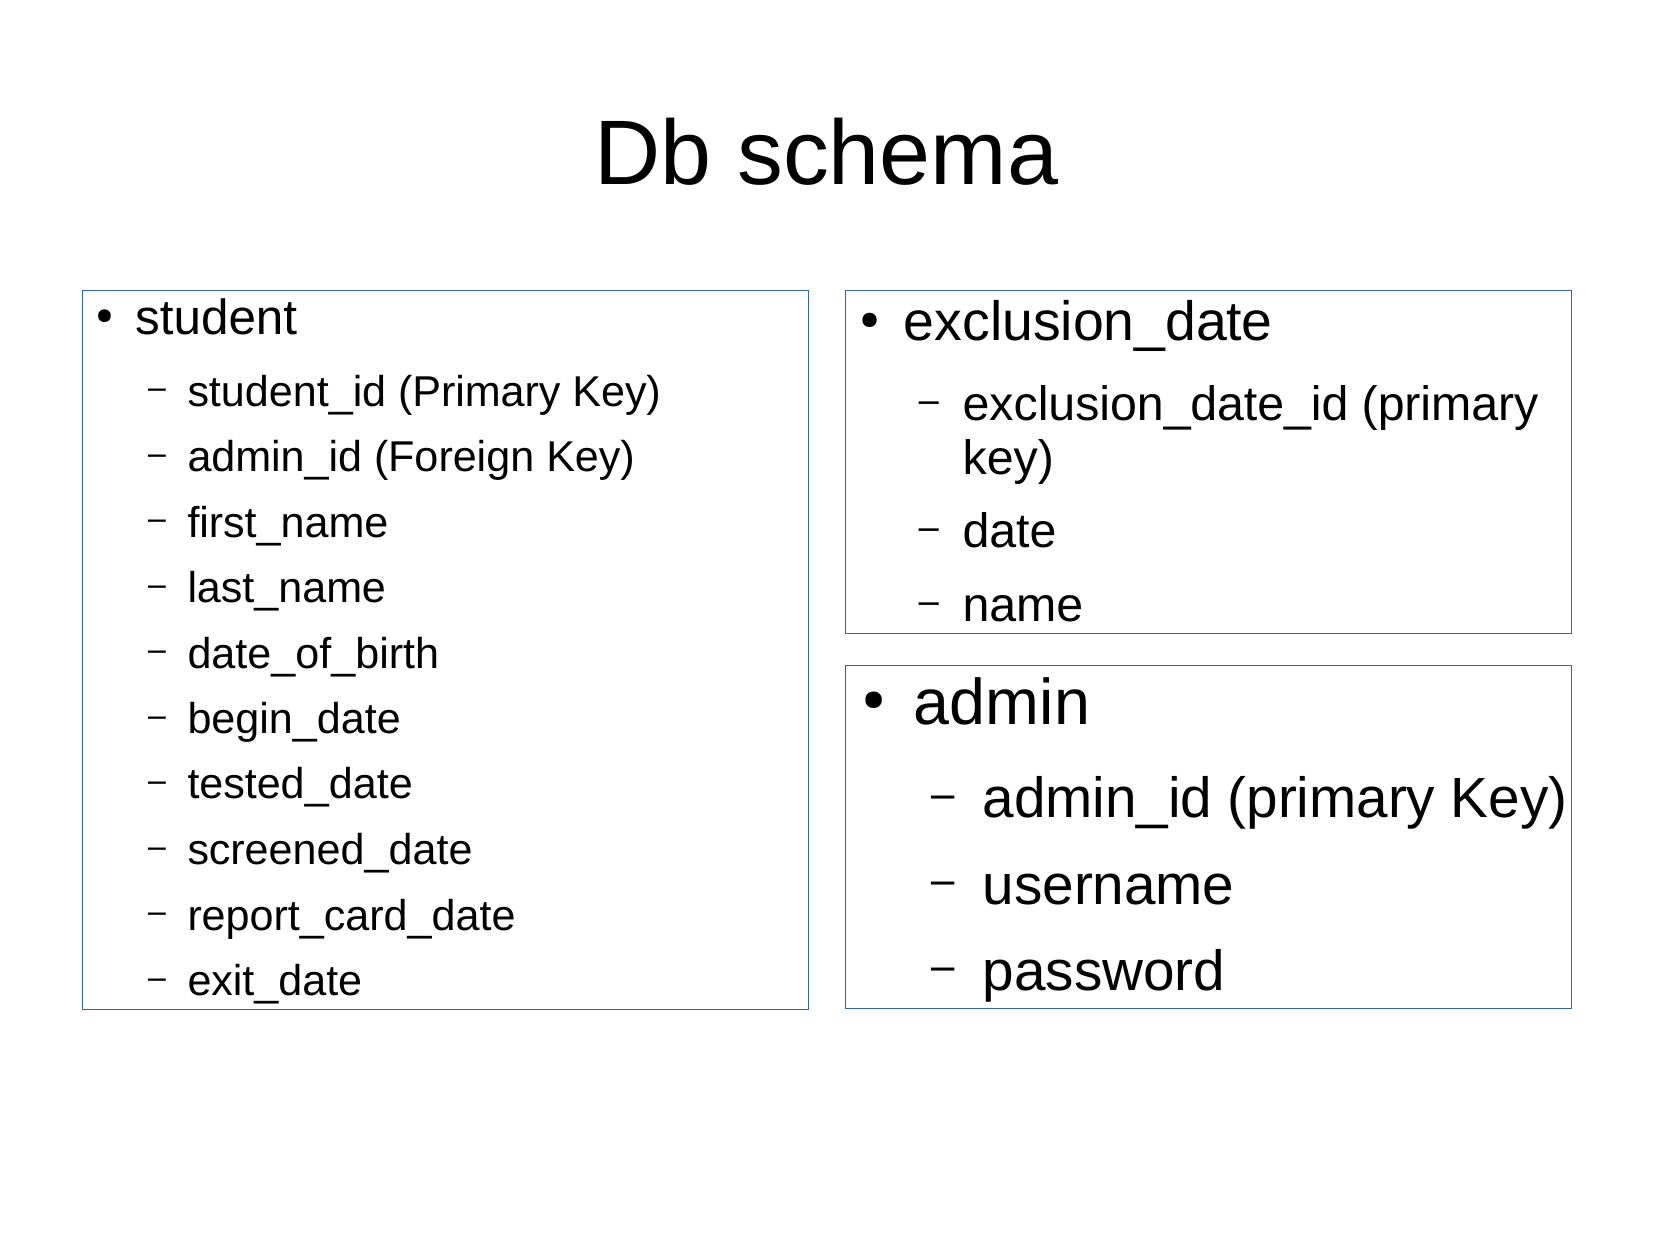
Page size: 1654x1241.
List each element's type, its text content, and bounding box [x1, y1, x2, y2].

list exclusion_date exclusion_date_id (primary key) date name [845, 290, 1572, 634]
title Db schema [82, 49, 1571, 257]
list admin admin_id (primary Key) username password [845, 665, 1572, 1009]
list student student_id (Primary Key) admin_id (Foreign Key) first_name last_name date_of_birth begin_date tested_date screened_date report_card_date exit_date [82, 290, 809, 1010]
